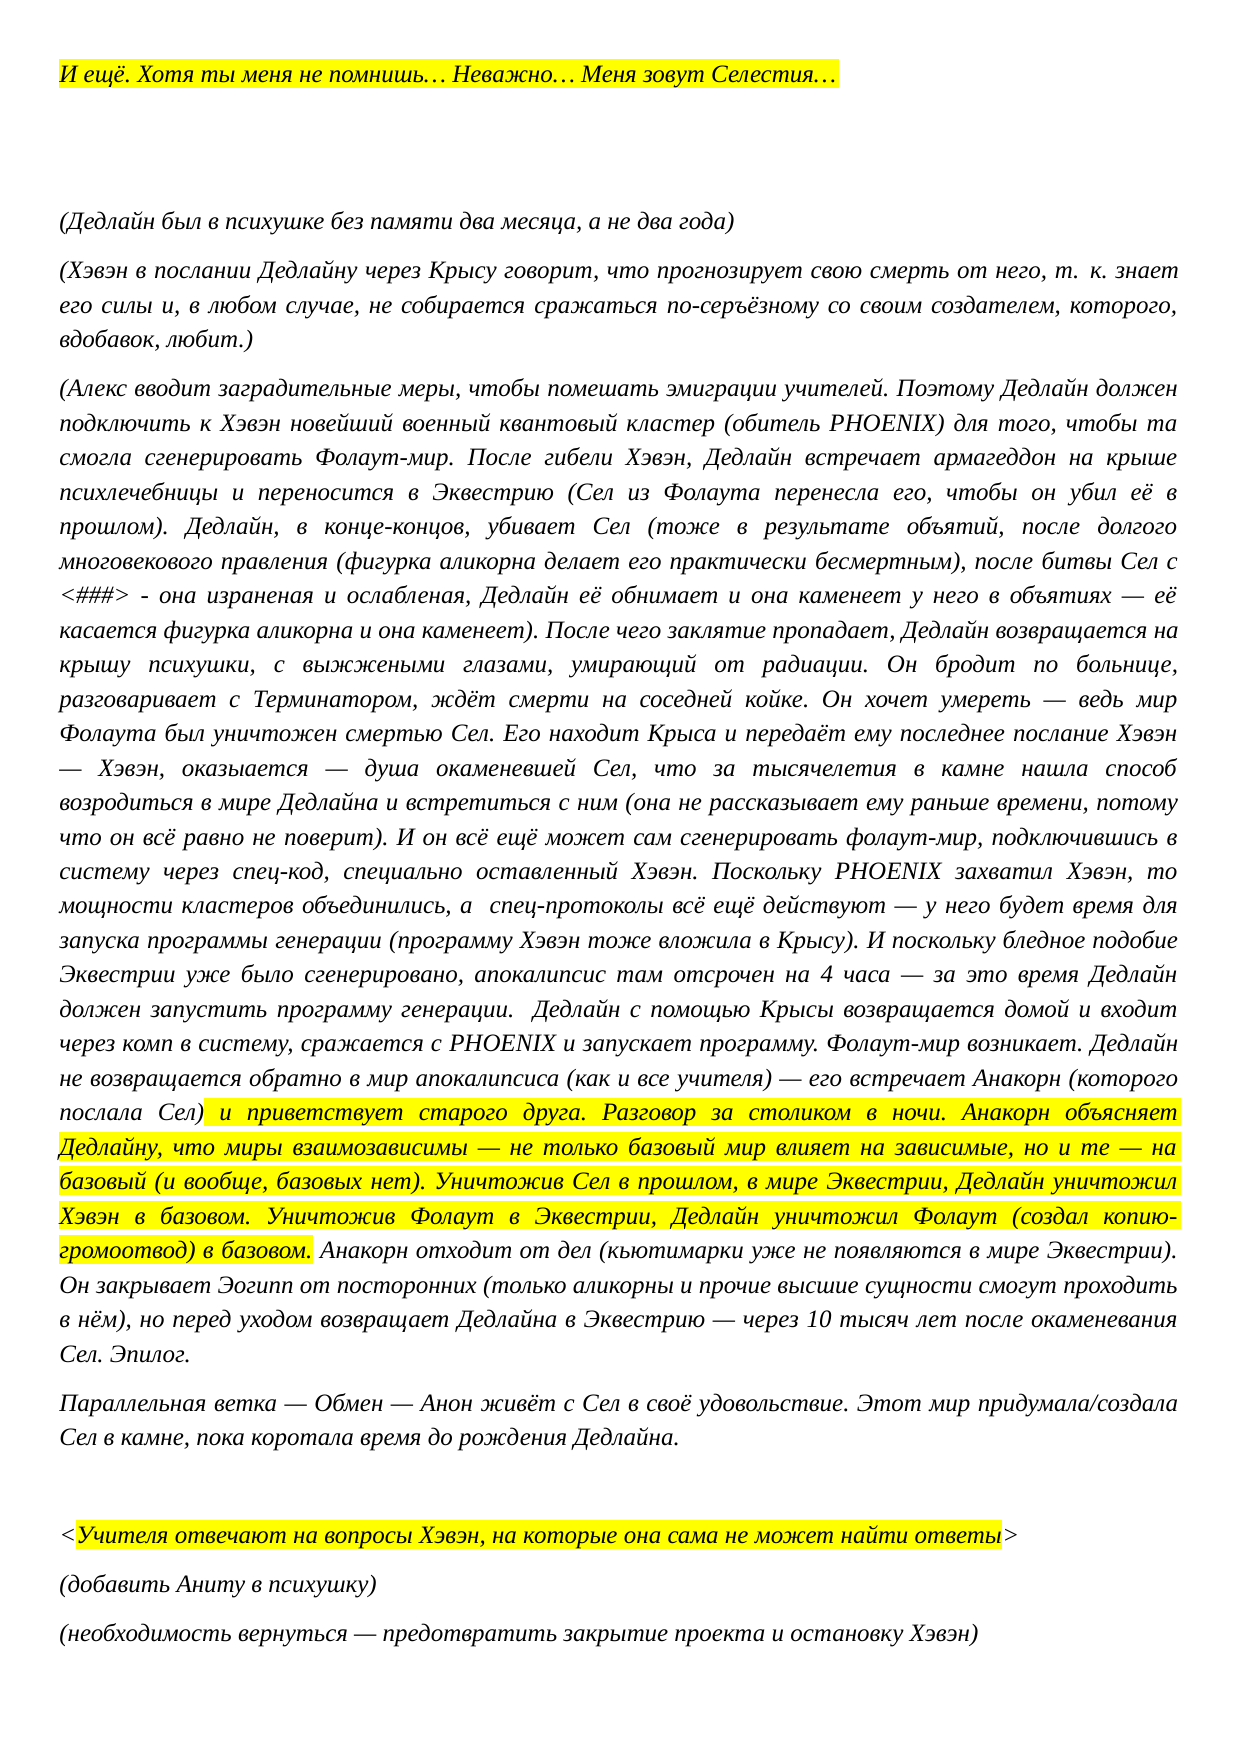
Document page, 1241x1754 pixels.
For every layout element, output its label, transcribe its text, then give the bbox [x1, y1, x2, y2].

text (Хэвэн в послании Дедлайну через Крысу говорит, что прогнозирует свою смерть от него, т. к. знает его силы и, в любом случае, не собирается сражаться по-серъёзному со своим создателем, которого, вдобавок, любит.) [59, 255, 1181, 353]
text (необходимость вернуться — предотвратить закрытие проекта и остановку Хэвэн) [59, 1618, 1181, 1647]
text (Алекс вводит заградительные меры, чтобы помешать эмиграции учителей. Поэтому Дедлайн должен подключить к Хэвэн новейший военный квантовый кластер (обитель PHOENIX) для того, чтобы та смогла сгенерировать Фолаут-мир. После гибели Хэвэн, Дедлайн встречает армагеддон на крыше психлечебницы и переносится в Эквестрию (Сел из Фолаута перенесла его, чтобы он убил её в прошлом). Дедлайн, в конце-концов, убивает Сел (тоже в результате объятий, после долгого многовекового правления (фигурка аликорна делает его практически бесмертным), после битвы Сел с <###> - она израненая и ослабленая, Дедлайн её обнимает и она каменеет у него в объятиях — её касается фигурка аликорна и она каменеет). После чего заклятие пропадает, Дедлайн возвращается на крышу психушки, с выжжеными глазами, умирающий от радиации. Он бродит по больнице, разговаривает с Терминатором, ждёт смерти на соседней койке. Он хочет умереть — ведь мир Фолаута был уничтожен смертью Сел. Его находит Крыса и передаёт ему последнее послание Хэвэн — Хэвэн, оказыается — душа окаменевшей Сел, что за тысячелетия в камне нашла способ возродиться в мире Дедлайна и встретиться с ним (она не рассказывает ему раньше времени, потому что он всё равно не поверит). И он всё ещё может сам сгенерировать фолаут-мир, подключившись в систему через спец-код, специально оставленный Хэвэн. Поскольку PHOENIX захватил Хэвэн, то мощности кластеров объединились, а спец-протоколы всё ещё действуют — у него будет время для запуска программы генерации (программу Хэвэн тоже вложила в Крысу). И поскольку бледное подобие Эквестрии уже было сгенерировано, апокалипсис там отсрочен на 4 часа — за это время Дедлайн должен запустить программу генерации. Дедлайн с помощью Крысы возвращается домой и входит через комп в систему, сражается с PHOENIX и запускает программу. Фолаут-мир возникает. Дедлайн не возвращается обратно в мир апокалипсиса (как и все учителя) — его встречает Анакорн (которого послала Сел) и приветствует старого друга. Разговор за столиком в ночи. Анакорн объясняет Дедлайну, что миры взаимозависимы — не только базовый мир влияет на зависимые, но и те — на базовый (и вообще, базовых нет). Уничтожив Сел в прошлом, в мире Эквестрии, Дедлайн уничтожил Хэвэн в базовом. Уничтожив Фолаут в Эквестрии, Дедлайн уничтожил Фолаут (создал копию-громоотвод) в базовом. Анакорн отходит от дел (кьютимарки уже не появляются в мире Эквестрии). Он закрывает Эогипп от посторонних (только аликорны и прочие высшие сущности смогут проходить в нём), но перед уходом возвращает Дедлайна в Эквестрию — через 10 тысяч лет после окаменевания Сел. Эпилог. [59, 373, 1181, 1367]
text (Дедлайн был в психушке без памяти два месяца, а не два года) [59, 206, 1181, 235]
text (добавить Аниту в психушку) [59, 1569, 1181, 1598]
text И ещё. Хотя ты меня не помнишь… Неважно… Меня зовут Селестия… [59, 59, 1181, 88]
text Параллельная ветка — Обмен — Анон живёт с Сел в своё удовольствие. Этот мир придумала/создала Сел в камне, пока коротала время до рождения Дедлайна. [59, 1388, 1181, 1451]
text <Учителя отвечают на вопросы Хэвэн, на которые она сама не может найти ответы> [59, 1520, 1181, 1549]
